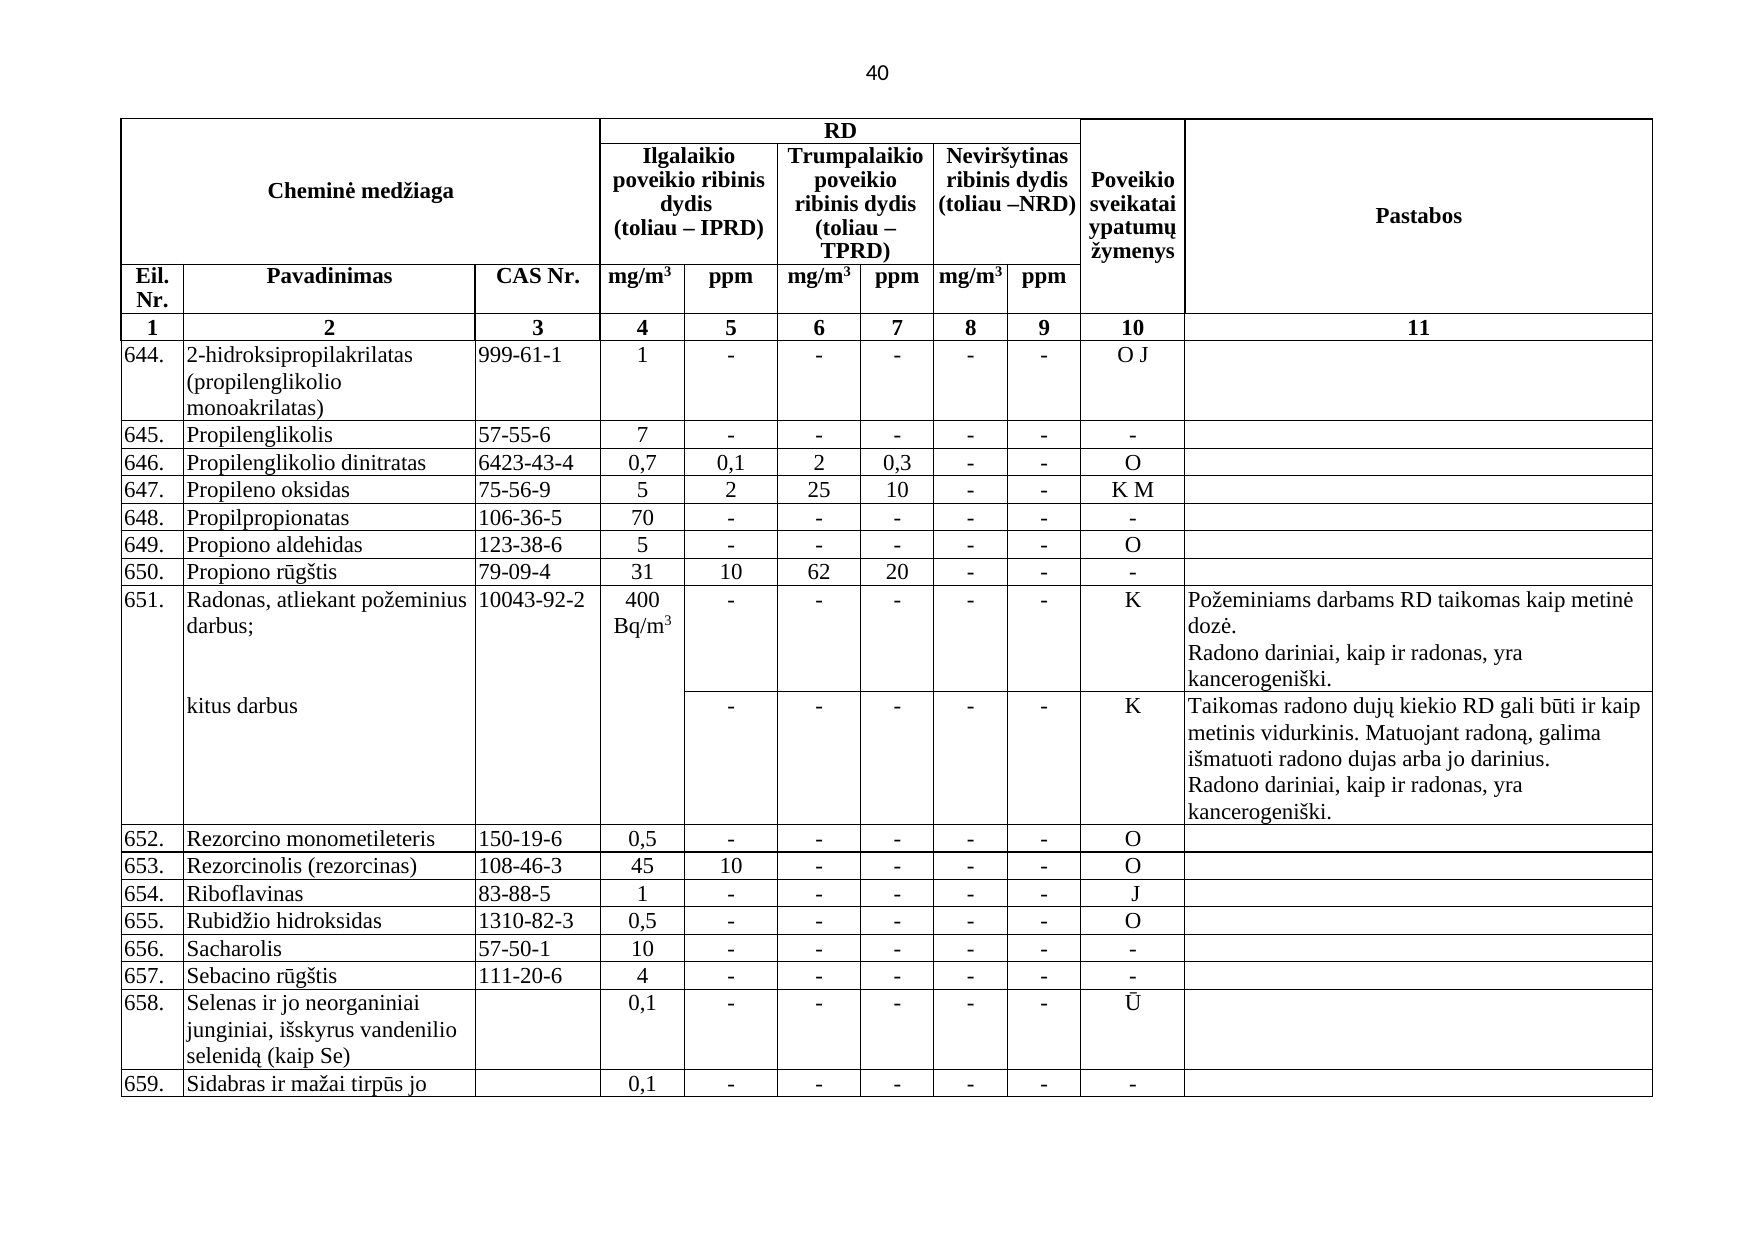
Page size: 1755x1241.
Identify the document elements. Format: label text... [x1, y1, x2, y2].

table_cell [1185, 449, 1652, 475]
table_cell - [861, 935, 933, 961]
table_cell - [685, 825, 777, 851]
table_cell 655. [122, 907, 183, 934]
table_cell - [934, 962, 1007, 988]
table_cell - [1081, 504, 1184, 530]
table_cell 0,1 [601, 990, 684, 1068]
table_cell 106-36-5 [476, 504, 600, 530]
table_cell 10 [861, 476, 933, 503]
table_cell 400 Bq/m3 [601, 586, 684, 824]
table_cell - [861, 990, 933, 1068]
table_cell [1185, 825, 1652, 851]
table_cell 0,5 [601, 907, 684, 934]
table_cell - [861, 880, 933, 906]
table_cell [1185, 853, 1652, 879]
table_cell [1185, 907, 1652, 934]
table_cell - [934, 504, 1007, 530]
table_cell - [778, 962, 860, 988]
table_cell - [1008, 990, 1080, 1068]
table_cell 57-55-6 [476, 421, 600, 448]
table_cell Propiono aldehidas [184, 531, 475, 557]
table_cell 4 [601, 962, 684, 988]
table_cell - [1008, 880, 1080, 906]
table_cell - [861, 504, 933, 530]
table_cell mg/m3 [934, 265, 1007, 312]
table_cell 123-38-6 [476, 531, 600, 557]
table_cell - [778, 907, 860, 934]
table_cell - [934, 825, 1007, 851]
table_cell - [1008, 504, 1080, 530]
table_cell 4 [601, 314, 684, 340]
table_cell - [1008, 341, 1080, 420]
table_cell [1185, 504, 1652, 530]
table_cell Propiono rūgštis [184, 559, 475, 585]
table_cell 11 [1185, 314, 1652, 340]
table_cell 20 [861, 559, 933, 585]
table_cell - [1008, 476, 1080, 503]
table_cell - [861, 341, 933, 420]
table_cell mg/m3 [601, 265, 684, 312]
table_header Cheminė medžiaga [122, 119, 599, 263]
table_cell 0,5 [601, 825, 684, 851]
table_cell 658. [122, 990, 183, 1068]
table_cell - [685, 504, 777, 530]
table_cell - [778, 825, 860, 851]
table_cell - [685, 586, 777, 691]
table_cell - [1008, 825, 1080, 851]
table_cell Rubidžio hidroksidas [184, 907, 475, 934]
table_cell 648. [122, 504, 183, 530]
table_cell 7 [861, 314, 933, 340]
table_cell - [1008, 1070, 1080, 1096]
table_cell 652. [122, 825, 183, 851]
table_cell - [778, 586, 860, 691]
table_cell - [861, 962, 933, 988]
table_cell - [685, 880, 777, 906]
table_cell - [934, 559, 1007, 585]
table_cell [1185, 341, 1652, 420]
table_cell - [778, 341, 860, 420]
table_cell O [1081, 449, 1184, 475]
table_cell 2 [778, 449, 860, 475]
table_cell ppm [1008, 265, 1080, 312]
table_cell 647. [122, 476, 183, 503]
table_cell Rezorcinolis (rezorcinas) [184, 853, 475, 879]
table_cell J [1081, 880, 1184, 906]
table_cell 10043-92-2 [476, 586, 600, 824]
table_cell K [1081, 692, 1184, 824]
table_header Poveikio sveikatai ypatumų žymenys [1081, 120, 1184, 312]
table_cell - [685, 1070, 777, 1096]
table_cell - [861, 825, 933, 851]
table_cell Eil. Nr. [122, 265, 183, 312]
table_cell 1 [601, 880, 684, 906]
table_cell [476, 1070, 600, 1096]
table_cell - [861, 692, 933, 824]
table_cell 10 [685, 853, 777, 879]
table_cell 651. [122, 586, 183, 824]
table_cell [1185, 1070, 1652, 1096]
table_cell 645. [122, 421, 183, 448]
table_cell Radonas, atliekant požeminius darbus; [184, 586, 475, 691]
table_cell CAS Nr. [476, 265, 599, 312]
table_cell - [778, 692, 860, 824]
table_cell 2 [685, 476, 777, 503]
table_cell - [778, 504, 860, 530]
table_cell - [1008, 559, 1080, 585]
table_cell - [778, 853, 860, 879]
table_cell 5 [601, 476, 684, 503]
table_cell 10 [601, 935, 684, 961]
table_cell 9 [1008, 314, 1080, 340]
table_cell Riboflavinas [184, 880, 475, 906]
table_cell Ū [1081, 990, 1184, 1068]
table_cell 0,1 [685, 449, 777, 475]
table_cell 79-09-4 [476, 559, 600, 585]
table_cell Trumpalaikio poveikio ribinis dydis (toliau –TPRD) [778, 144, 933, 263]
table_header RD [601, 119, 1080, 143]
table_cell - [685, 692, 777, 824]
table_cell 649. [122, 531, 183, 557]
table_cell - [1008, 692, 1080, 824]
table_cell 108-46-3 [476, 853, 600, 879]
table_cell - [685, 935, 777, 961]
table_cell Propilpropionatas [184, 504, 475, 530]
table_cell 45 [601, 853, 684, 879]
table_cell [476, 990, 600, 1068]
table_cell 75-56-9 [476, 476, 600, 503]
table_cell 0,3 [861, 449, 933, 475]
table_cell O [1081, 853, 1184, 879]
table_cell mg/m3 [778, 265, 860, 312]
table_cell 999-61-1 [476, 341, 600, 420]
table_cell - [861, 586, 933, 691]
table_cell [1185, 421, 1652, 448]
table_cell - [1008, 531, 1080, 557]
table_cell 653. [122, 853, 183, 879]
table_cell - [1081, 962, 1184, 988]
table_cell - [778, 990, 860, 1068]
table_cell Sebacino rūgštis [184, 962, 475, 988]
table_cell 10 [685, 559, 777, 585]
table_cell Rezorcino monometileteris [184, 825, 475, 851]
table_cell 70 [601, 504, 684, 530]
table_cell 0,1 [601, 1070, 684, 1096]
table_cell - [1008, 853, 1080, 879]
table_cell - [1008, 935, 1080, 961]
table_cell - [1081, 1070, 1184, 1096]
table_cell Propileno oksidas [184, 476, 475, 503]
table_cell - [685, 421, 777, 448]
table_cell 650. [122, 559, 183, 585]
table_cell 6423-43-4 [476, 449, 600, 475]
table_cell 656. [122, 935, 183, 961]
table_header Pastabos [1186, 120, 1652, 312]
table_cell - [778, 1070, 860, 1096]
table_cell - [685, 531, 777, 557]
table_cell - [685, 990, 777, 1068]
table_cell - [685, 341, 777, 420]
table_cell - [778, 880, 860, 906]
table_cell - [861, 907, 933, 934]
table_cell [1185, 559, 1652, 585]
table_cell Selenas ir jo neorganiniai junginiai, išskyrus vandenilio selenidą (kaip Se) [184, 990, 475, 1068]
table_cell - [861, 421, 933, 448]
table_cell - [778, 531, 860, 557]
table_cell - [934, 990, 1007, 1068]
table_cell - [934, 449, 1007, 475]
table_cell O [1081, 531, 1184, 557]
table_cell - [934, 907, 1007, 934]
table_cell Požeminiams darbams RD taikomas kaip metinė dozė. Radono dariniai, kaip ir radonas, yra kancerogeniški. [1185, 586, 1652, 691]
table_cell 31 [601, 559, 684, 585]
table_cell [1185, 962, 1652, 988]
table_cell 111-20-6 [476, 962, 600, 988]
table_cell - [934, 853, 1007, 879]
table_cell - [934, 341, 1007, 420]
table_cell 5 [601, 531, 684, 557]
table_cell - [1081, 421, 1184, 448]
table_cell - [934, 935, 1007, 961]
table_cell kitus darbus [184, 691, 475, 824]
table_cell K [1081, 586, 1184, 691]
table_cell - [934, 1070, 1007, 1096]
table_cell O [1081, 907, 1184, 934]
table_cell Taikomas radono dujų kiekio RD gali būti ir kaip metinis vidurkinis. Matuojant radoną, galima išmatuoti radono dujas arba jo darinius. Radono dariniai, kaip ir radonas, yra kancerogeniški. [1185, 692, 1652, 824]
table_cell - [1081, 935, 1184, 961]
table_cell 644. [122, 341, 183, 420]
table_cell 83-88-5 [476, 880, 600, 906]
table_cell ppm [685, 265, 777, 312]
table_cell [1185, 531, 1652, 557]
table_cell ppm [861, 265, 933, 312]
table_cell [1185, 880, 1652, 906]
table_cell 1 [601, 341, 684, 420]
table_cell 5 [685, 314, 777, 340]
table_cell - [1008, 962, 1080, 988]
table_cell K M [1081, 476, 1184, 503]
table_cell - [1008, 586, 1080, 691]
table_cell O J [1081, 341, 1184, 420]
table_cell - [1008, 421, 1080, 448]
table_cell - [934, 880, 1007, 906]
table_cell 57-50-1 [476, 935, 600, 961]
table_cell O [1081, 825, 1184, 851]
table_cell - [934, 531, 1007, 557]
table_cell - [861, 531, 933, 557]
table_cell Pavadinimas [184, 265, 474, 312]
table_cell 0,7 [601, 449, 684, 475]
table_cell - [778, 421, 860, 448]
table_cell 62 [778, 559, 860, 585]
table_cell - [778, 935, 860, 961]
table_cell 1310-82-3 [476, 907, 600, 934]
table_cell 150-19-6 [476, 825, 600, 851]
table_cell - [934, 476, 1007, 503]
table_cell - [934, 421, 1007, 448]
table_cell Ilgalaikio poveikio ribinis dydis (toliau – IPRD) [601, 144, 777, 263]
table_cell - [685, 962, 777, 988]
table_cell 7 [601, 421, 684, 448]
table_cell 657. [122, 962, 183, 988]
table_cell - [861, 853, 933, 879]
table_cell 6 [778, 314, 860, 340]
table_cell - [1008, 449, 1080, 475]
table_cell - [1008, 907, 1080, 934]
table_cell Sidabras ir mažai tirpūs jo [184, 1070, 475, 1096]
table_cell - [934, 586, 1007, 691]
table_cell [1185, 935, 1652, 961]
table_cell 2 [184, 314, 474, 340]
table_cell 3 [476, 314, 599, 340]
table_cell - [685, 907, 777, 934]
table_cell 646. [122, 449, 183, 475]
table_cell - [1081, 559, 1184, 585]
table_cell 1 [122, 314, 183, 340]
table_cell 654. [122, 880, 183, 906]
table_cell Neviršytinas ribinis dydis (toliau –NRD) [934, 144, 1080, 263]
table_cell [1185, 476, 1652, 503]
table_cell - [861, 1070, 933, 1096]
table_cell Propilenglikolio dinitratas [184, 449, 475, 475]
table_cell 2-hidroksipropilakrilatas (propilenglikolio monoakrilatas) [184, 341, 475, 420]
table_cell 25 [778, 476, 860, 503]
table_cell Sacharolis [184, 935, 475, 961]
table_cell - [934, 692, 1007, 824]
table_cell 8 [934, 314, 1007, 340]
table_cell [1185, 990, 1652, 1068]
table_cell Propilenglikolis [184, 421, 475, 448]
table_cell 10 [1081, 314, 1184, 340]
table_cell 659. [122, 1070, 183, 1096]
